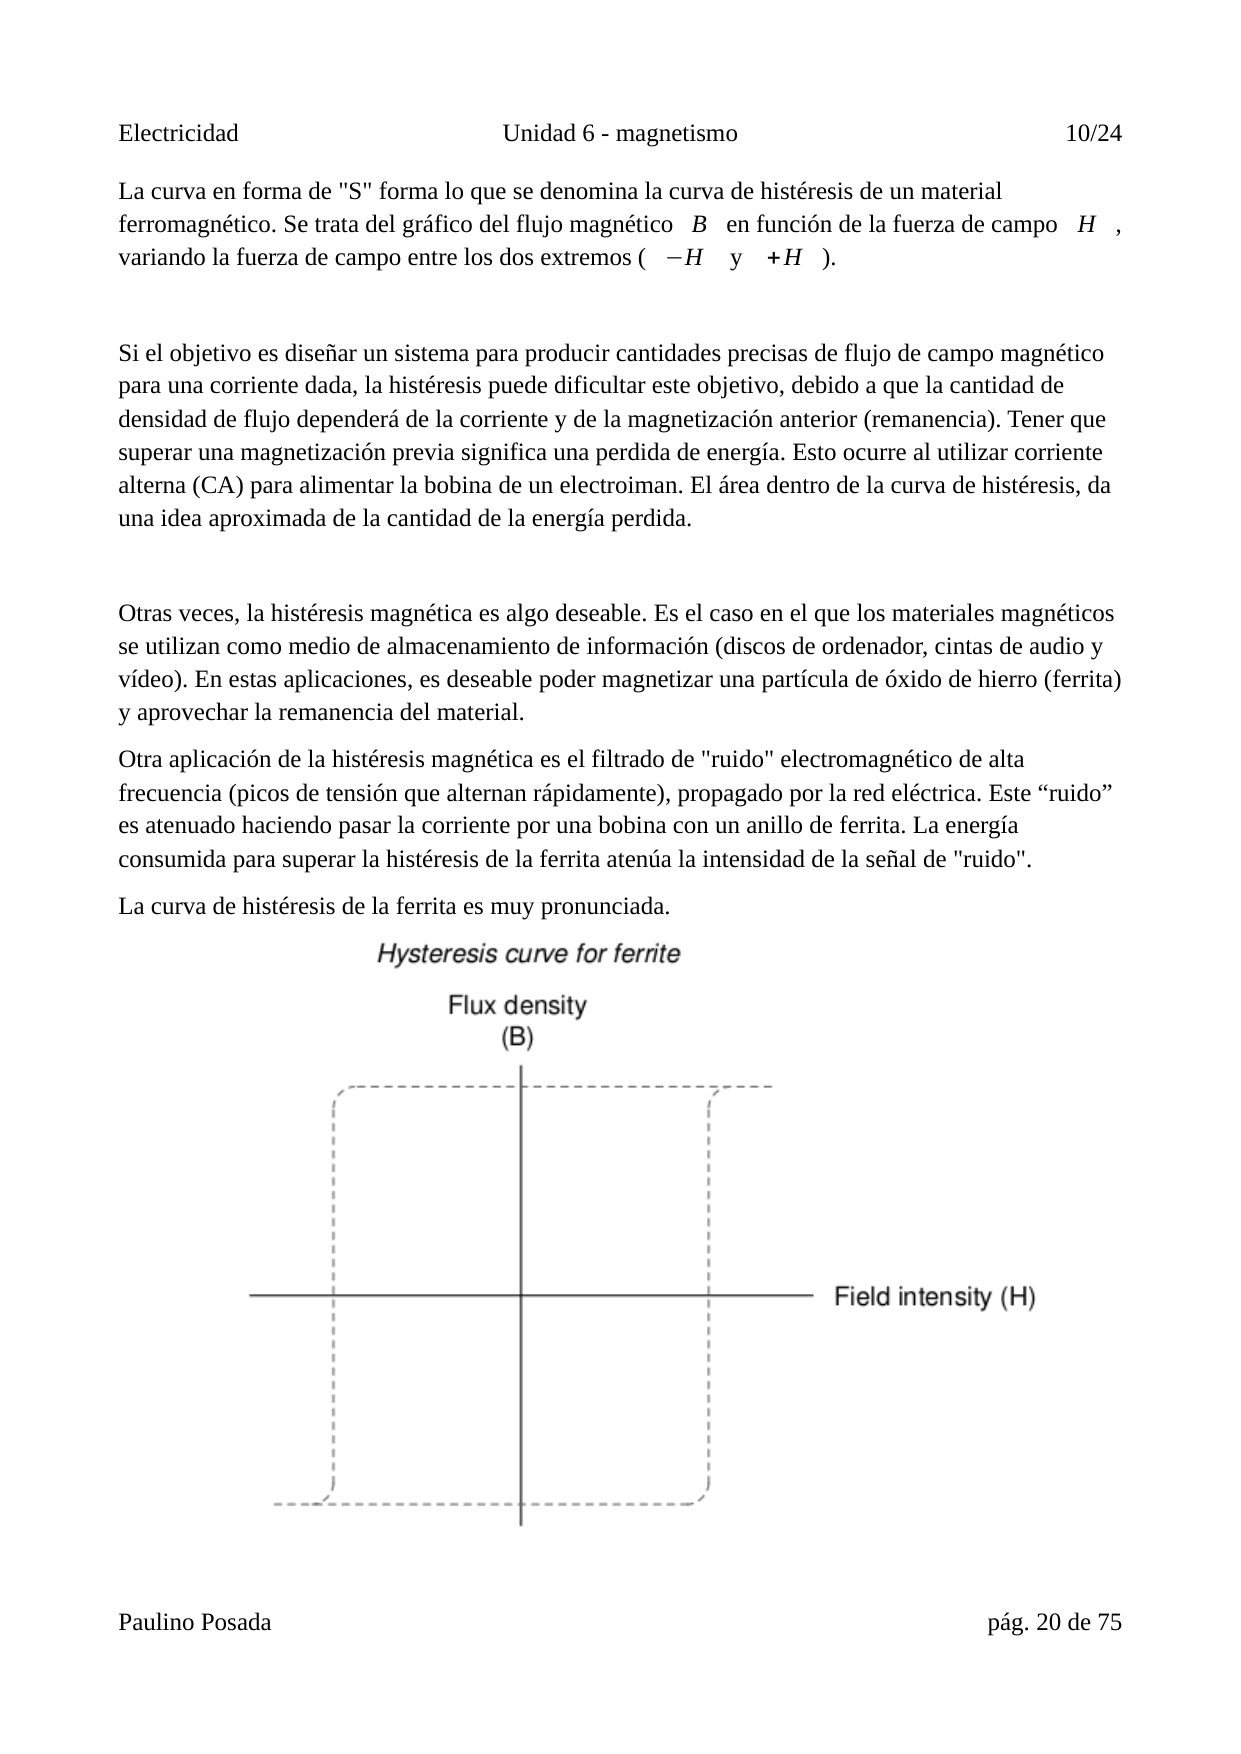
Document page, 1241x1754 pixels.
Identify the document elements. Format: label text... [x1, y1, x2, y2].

text La curva de histéresis de la ferrita es muy pronunciada. [118, 891, 1122, 920]
text Si el objetivo es diseñar un sistema para producir cantidades precisas de flujo de campo magnético para una corriente dada, la histéresis puede dificultar este objetivo, debido a que la cantidad de densidad de flujo dependerá de la corriente y de la magnetización anterior (remanencia). Tener que superar una magnetización previa significa una perdida de energía. Esto ocurre al utilizar corriente alterna (CA) para alimentar la bobina de un electroiman. El área dentro de la curva de histéresis, da una idea aproximada de la cantidad de la energía perdida. [118, 338, 1122, 531]
picture [179, 940, 1061, 1539]
text Otra aplicación de la histéresis magnética es el filtrado de "ruido" electromagnético de alta frecuencia (picos de tensión que alternan rápidamente), propagado por la red eléctrica. Este “ruido” es atenuado haciendo pasar la corriente por una bobina con un anillo de ferrita. La energía consumida para superar la histéresis de la ferrita atenúa la intensidad de la señal de "ruido". [118, 744, 1122, 872]
text Otras veces, la histéresis magnética es algo deseable. Es el caso en el que los materiales magnéticos se utilizan como medio de almacenamiento de información (discos de ordenador, cintas de audio y vídeo). En estas aplicaciones, es deseable poder magnetizar una partícula de óxido de hierro (ferrita) y aprovechar la remanencia del material. [118, 598, 1122, 726]
text La curva en forma de "S" forma lo que se denomina la curva de histéresis de un material ferromagnético. Se trata del gráfico del flujo magnéticoen función de la fuerza de campo, variando la fuerza de campo entre los dos extremos ( y ). [118, 176, 1122, 271]
